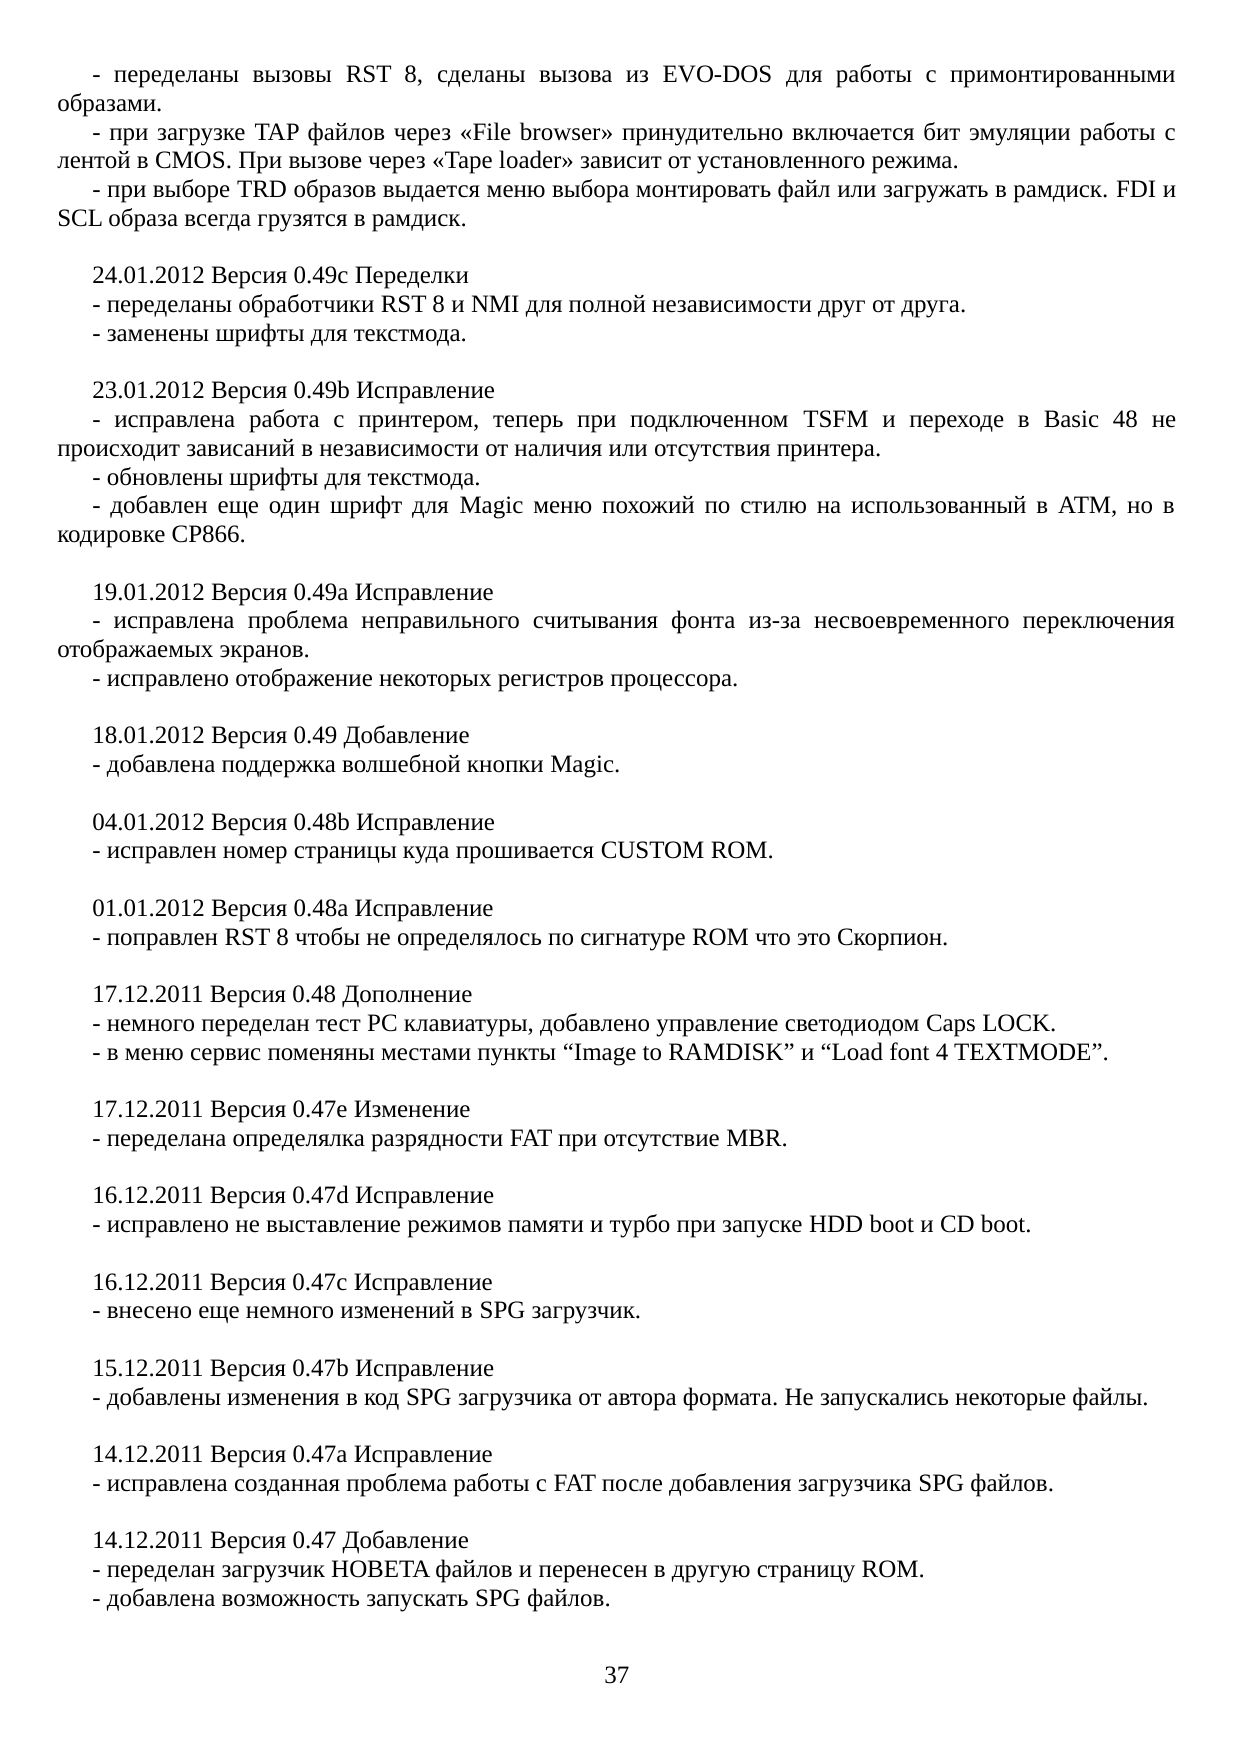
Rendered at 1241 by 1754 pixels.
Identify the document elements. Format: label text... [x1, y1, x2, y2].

text - переделаны вызовы RST 8, сделаны вызова из EVO-DOS для работы с примонтированными образами. [57, 59, 1176, 117]
text 04.01.2012 Версия 0.48b Исправление [57, 807, 1176, 836]
text - добавлен еще один шрифт для Magic меню похожий по стилю на использованный в АТМ, но в кодировке CP866. [57, 491, 1176, 548]
text 14.12.2011 Версия 0.47 Добавление [57, 1526, 1176, 1554]
text - в меню сервис поменяны местами пункты “Image to RAMDISK” и “Load font 4 TEXTMODE”. [57, 1037, 1176, 1066]
text - добавлена возможность запускать SPG файлов. [57, 1583, 1176, 1612]
text - при выборе TRD образов выдается меню выбора монтировать файл или загружать в рамдиск. FDI и SCL образа всегда грузятся в рамдиск. [57, 174, 1176, 232]
text - исправлено отображение некоторых регистров процессора. [57, 663, 1176, 692]
text 24.01.2012 Версия 0.49c Переделки [57, 261, 1176, 289]
text - переделан загрузчик HOBETA файлов и перенесен в другую страницу ROM. [57, 1554, 1176, 1583]
text - переделана определялка разрядности FAT при отсутствие MBR. [57, 1123, 1176, 1152]
text 19.01.2012 Версия 0.49a Исправление [57, 577, 1176, 606]
text - исправлена работа с принтером, теперь при подключенном TSFM и переходе в Basic 48 не происходит зависаний в независимости от наличия или отсутствия принтера. [57, 404, 1176, 462]
text - поправлен RST 8 чтобы не определялось по сигнатуре ROM что это Скорпион. [57, 922, 1176, 951]
text - внесено еще немного изменений в SPG загрузчик. [57, 1296, 1176, 1324]
text 15.12.2011 Версия 0.47b Исправление [57, 1353, 1176, 1382]
text 18.01.2012 Версия 0.49 Добавление [57, 721, 1176, 749]
text 16.12.2011 Версия 0.47d Исправление [57, 1181, 1176, 1209]
text - переделаны обработчики RST 8 и NMI для полной независимости друг от друга. [57, 289, 1176, 318]
text - исправлена проблема неправильного считывания фонта из-за несвоевременного переключения отображаемых экранов. [57, 606, 1176, 663]
text 17.12.2011 Версия 0.48 Дополнение [57, 979, 1176, 1008]
text 17.12.2011 Версия 0.47e Изменение [57, 1094, 1176, 1123]
text - исправлен номер страницы куда прошивается CUSTOM ROM. [57, 836, 1176, 864]
text 01.01.2012 Версия 0.48а Исправление [57, 893, 1176, 922]
text - при загрузке TAP файлов через «File browser» принудительно включается бит эмуляции работы с лентой в CMOS. При вызове через «Tape loader» зависит от установленного режима. [57, 117, 1176, 174]
text - исправлено не выставление режимов памяти и турбо при запуске HDD boot и CD boot. [57, 1209, 1176, 1238]
text 23.01.2012 Версия 0.49b Исправление [57, 376, 1176, 404]
text - заменены шрифты для текстмода. [57, 318, 1176, 347]
text - добавлена поддержка волшебной кнопки Magic. [57, 749, 1176, 778]
text - немного переделан тест PC клавиатуры, добавлено управление светодиодом Caps LOCK. [57, 1008, 1176, 1037]
text 14.12.2011 Версия 0.47a Исправление [57, 1439, 1176, 1468]
text - обновлены шрифты для текстмода. [57, 462, 1176, 491]
text - исправлена созданная проблема работы с FAT после добавления загрузчика SPG файлов. [57, 1468, 1176, 1497]
text 16.12.2011 Версия 0.47c Исправление [57, 1267, 1176, 1296]
text - добавлены изменения в код SPG загрузчика от автора формата. Не запускались некоторые файлы. [57, 1382, 1176, 1411]
